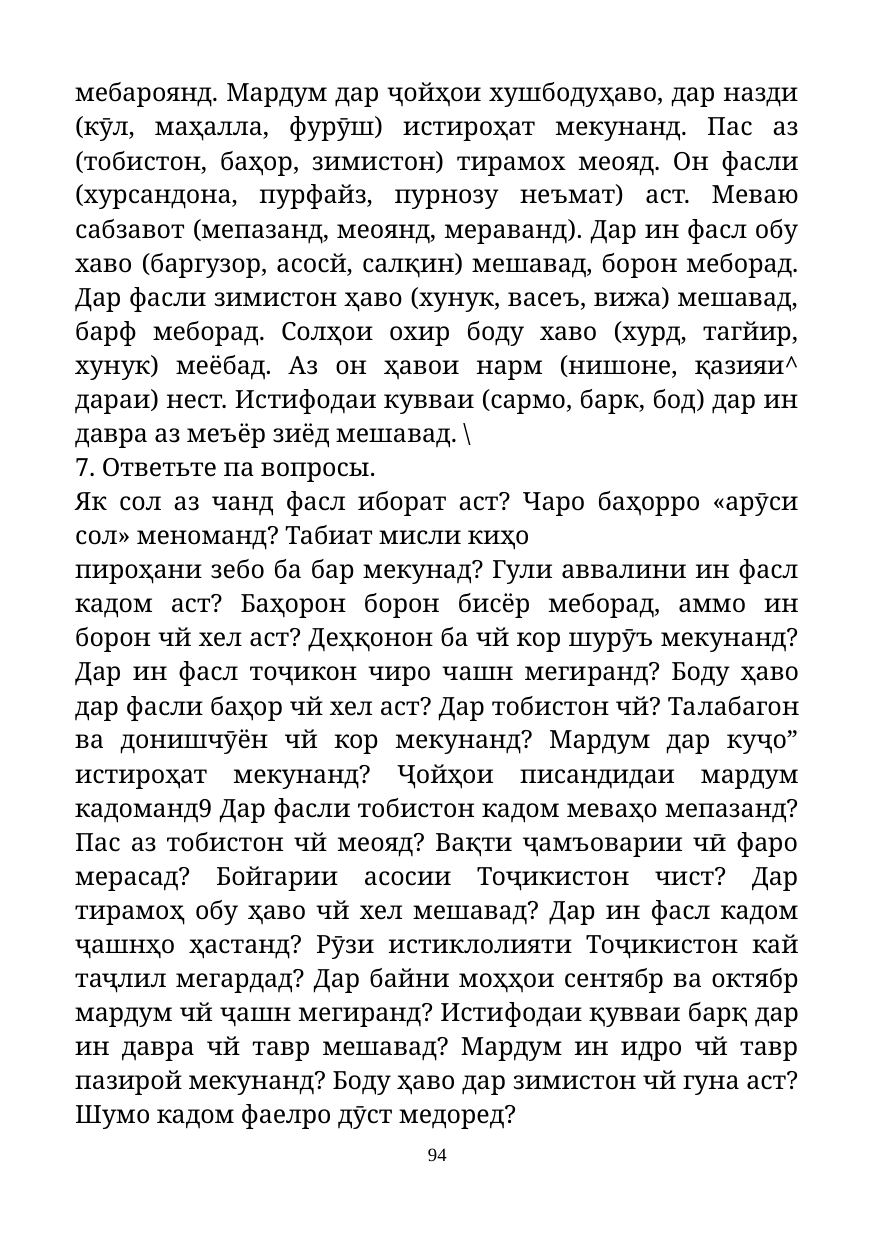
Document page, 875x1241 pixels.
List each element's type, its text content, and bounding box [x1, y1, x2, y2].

text мебароянд. Мардум дар ҷойҳои хушбодуҳаво, дар назди (кӯл, маҳалла, фурӯш) истироҳат мекунанд. Пас аз (тобистон, баҳор, зимистон) тирамох меояд. Он фасли (хур­сандона, пурфайз, пурнозу неъмат) аст. Меваю сабзавот (мепазанд, меоянд, мераванд). Дар ин фасл обу хаво (баргузор, асосй, салқин) мешавад, борон меборад. Дар фасли зимистон ҳаво (хунук, васеъ, вижа) мешавад, барф меборад. Солҳои охир боду хаво (хурд, тагйир, хунук) меёбад. Аз он ҳавои нарм (нишоне, қазияи^ дараи) нест. Ис­тифодаи кувваи (сармо, барк, бод) дар ин давра аз меъёр зиёд меша­вад. \ [75, 75, 799, 450]
text 7. Ответьте па вопросы. [75, 450, 799, 484]
text пироҳани зебо ба бар мекунад? Гули аввалини ин фасл кадом аст? Баҳорон борон бисёр меборад, аммо ин борон чй хел аст? Деҳқонон ба чй кор шурӯъ мекунанд? Дар ин фасл тоҷикон чиро чашн меги­ранд? Боду ҳаво дар фасли баҳор чй хел аст? Дар тобистон чй? Та­лабагон ва донишчӯён чй кор мекунанд? Мардум дар куҷо” исти­роҳат мекунанд? Ҷойҳои писандидаи мардум кадоманд9 Дар фасли тобистон кадом меваҳо мепазанд? Пас аз тобистон чй меояд? Вақти ҷамъоварии чӣ фаро мерасад? Бойгарии асосии Тоҷикистон чист? Дар тирамоҳ обу ҳаво чй хел мешавад? Дар ин фасл кадом ҷашнҳо ҳастанд? Рӯзи истиклолияти Тоҷикистон кай таҷлил мегардад? Дар байни моҳҳои сентябр ва октябр мардум чй ҷашн мегиранд? Исти­фодаи қувваи барқ дар ин давра чй тавр мешавад? Мардум ин идро чй тавр пазирой мекунанд? Боду ҳаво дар зимистон чй гуна аст? Шумо кадом фаелро дӯст медоред? [75, 552, 799, 1131]
text Як сол аз чанд фасл иборат аст? Чаро баҳорро «арӯси сол» мено­манд? Табиат мисли киҳо [75, 484, 799, 552]
